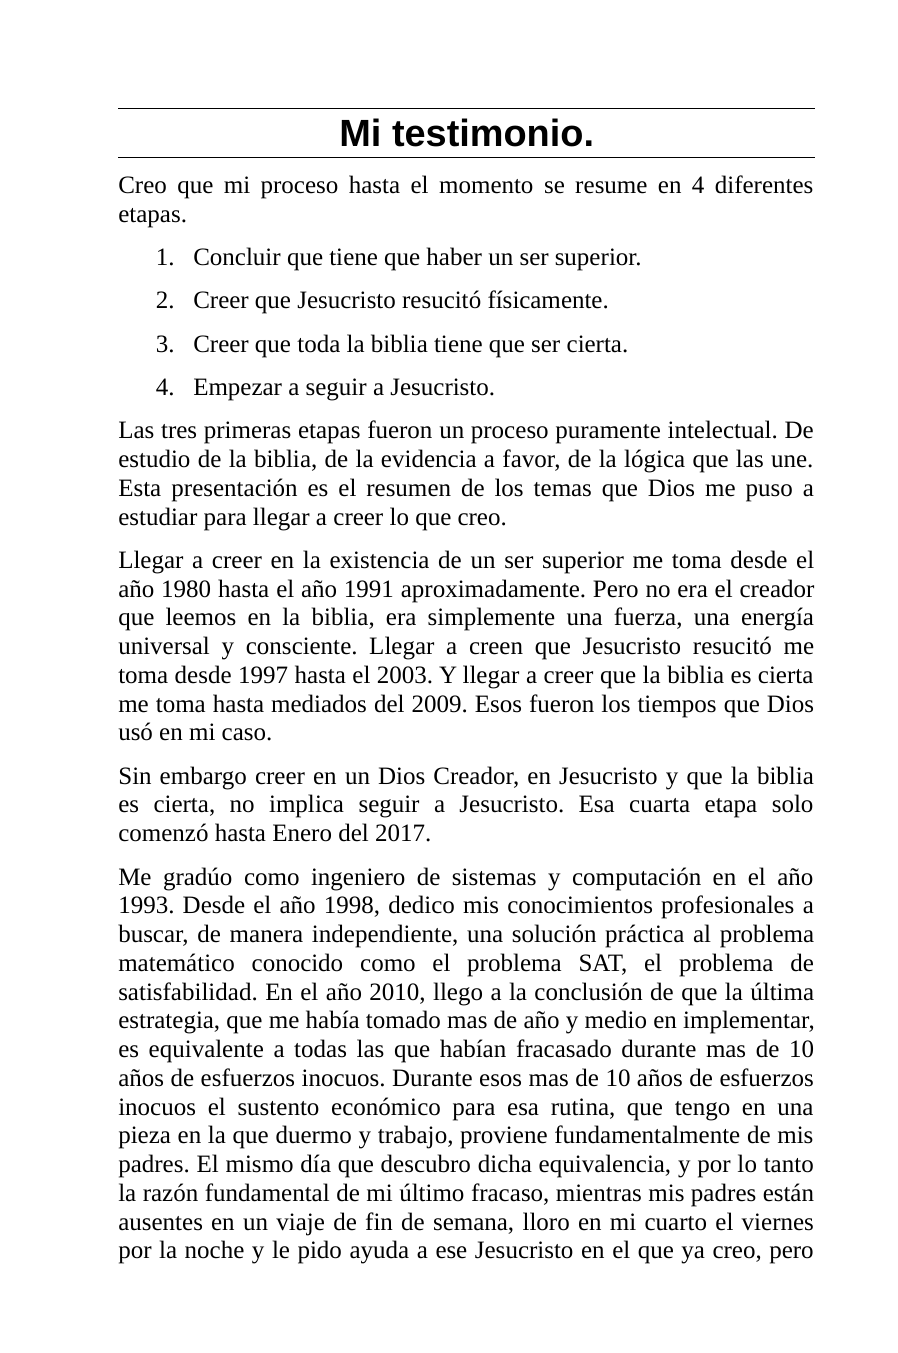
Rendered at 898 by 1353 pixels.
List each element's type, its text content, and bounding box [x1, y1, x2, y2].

list Concluir que tiene que haber un ser superior. [156, 242, 815, 271]
text Creo que mi proceso hasta el momento se resume en 4 diferentes etapas. [118, 170, 815, 227]
text Sin embargo creer en un Dios Creador, en Jesucristo y que la biblia es cierta, no implica seguir a Jesucristo. Esa cuarta etapa solo comenzó hasta Enero del 2017. [118, 761, 815, 847]
list Creer que toda la biblia tiene que ser cierta. [156, 329, 815, 357]
text Llegar a creer en la existencia de un ser superior me toma desde el año 1980 hasta el año 1991 aproximadamente. Pero no era el creador que leemos en la biblia, era simplemente una fuerza, una energía universal y consciente. Llegar a creen que Jesucristo resucitó me toma desde 1997 hasta el 2003. Y llegar a creer que la biblia es cierta me toma hasta mediados del 2009. Esos fueron los tiempos que Dios usó en mi caso. [118, 545, 815, 746]
text Me gradúo como ingeniero de sistemas y computación en el año 1993. Desde el año 1998, dedico mis conocimientos profesionales a buscar, de manera independiente, una solución práctica al problema matemático conocido como el problema SAT, el problema de satisfabilidad. En el año 2010, llego a la conclusión de que la última estrategia, que me había tomado mas de año y medio en implementar, es equivalente a todas las que habían fracasado durante mas de 10 años de esfuerzos inocuos. Durante esos mas de 10 años de esfuerzos inocuos el sustento económico para esa rutina, que tengo en una pieza en la que duermo y trabajo, proviene fundamentalmente de mis padres. El mismo día que descubro dicha equivalencia, y por lo tanto la razón fundamental de mi último fracaso, mientras mis padres están ausentes en un viaje de fin de semana, lloro en mi cuarto el viernes por la noche y le pido ayuda a ese Jesucristo en el que ya creo, pero [118, 862, 815, 1264]
list Creer que Jesucristo resucitó físicamente. [156, 285, 815, 314]
list Empezar a seguir a Jesucristo. [156, 372, 815, 401]
subtitle Mi testimonio. [118, 109, 815, 157]
text Las tres primeras etapas fueron un proceso puramente intelectual. De estudio de la biblia, de la evidencia a favor, de la lógica que las une. Esta presentación es el resumen de los temas que Dios me puso a estudiar para llegar a creer lo que creo. [118, 415, 815, 530]
